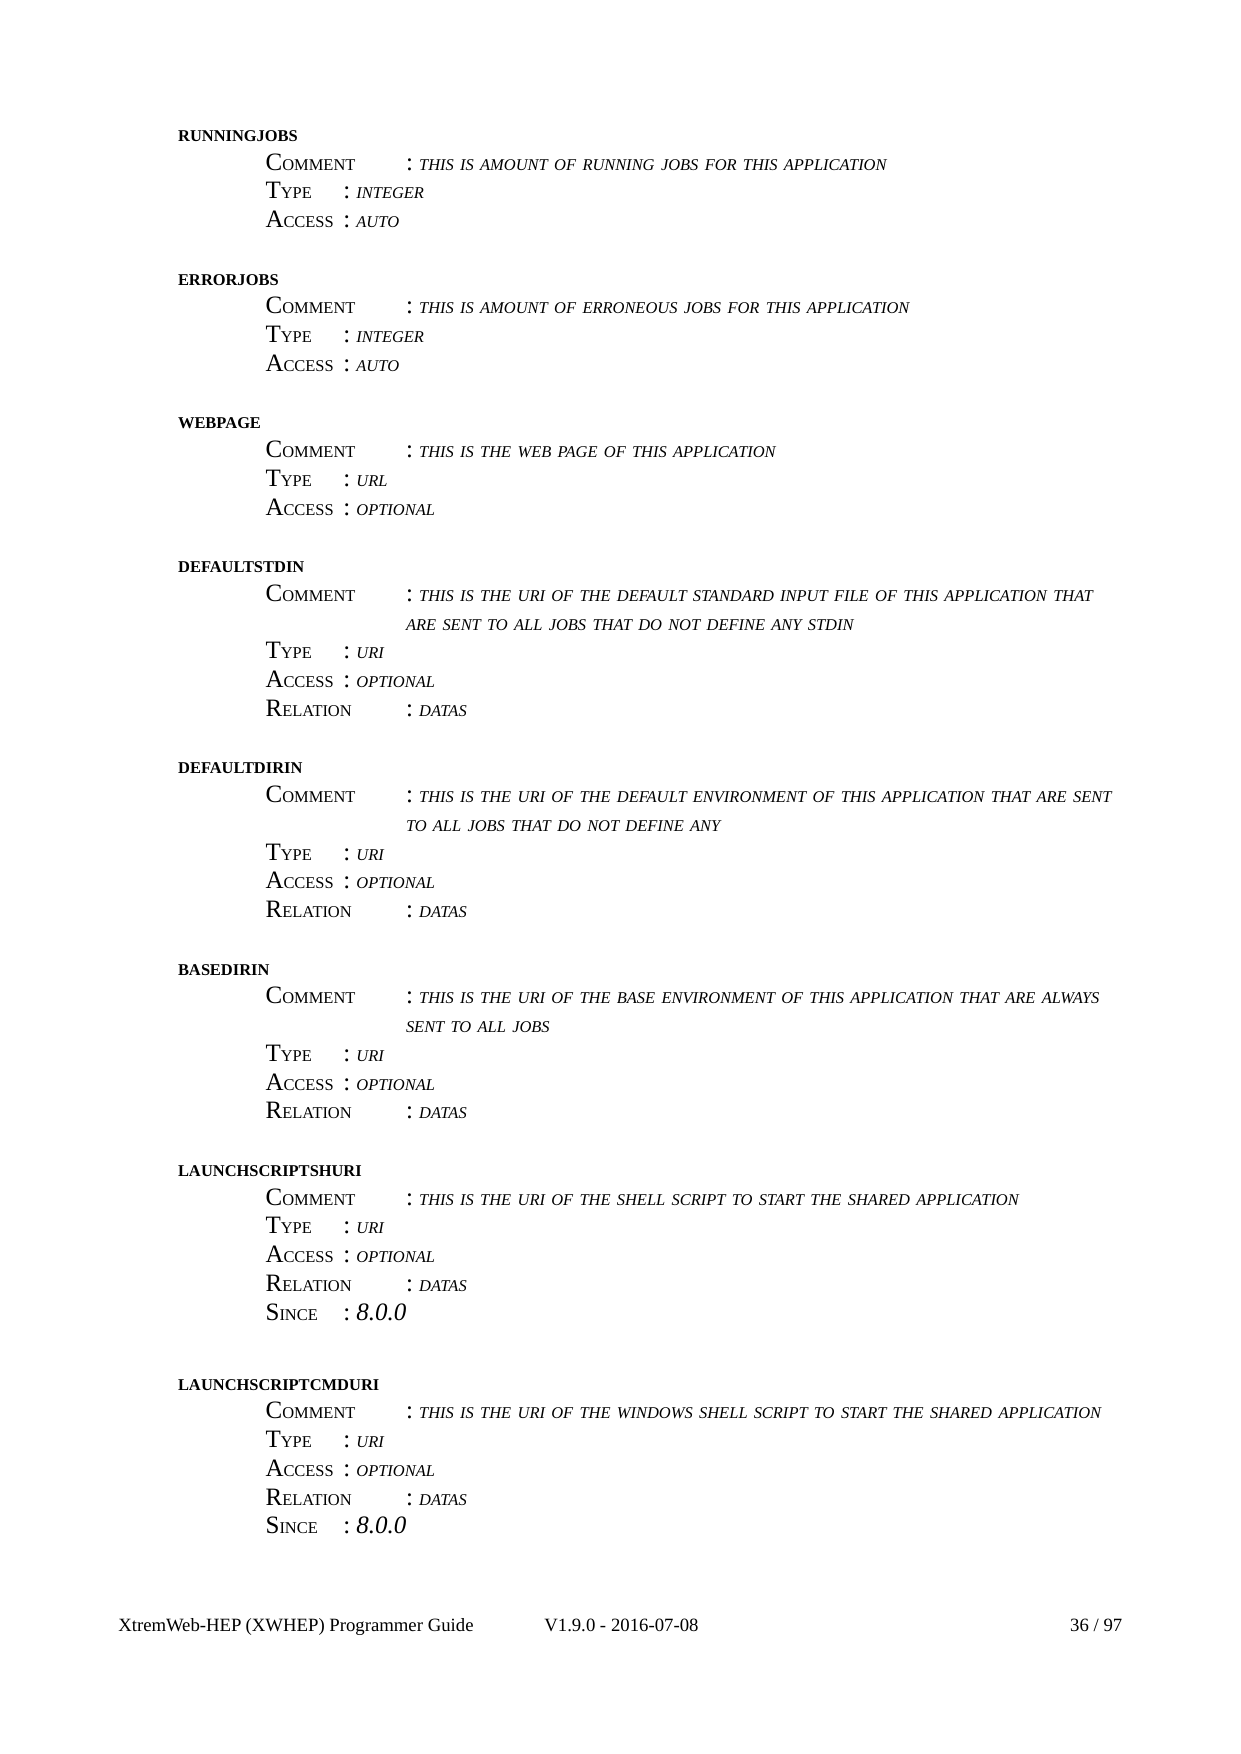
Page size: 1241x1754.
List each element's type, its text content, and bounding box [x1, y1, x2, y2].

text Access : auto [265, 348, 1122, 377]
text runningjobs [178, 118, 1122, 147]
text Access : optional [265, 1239, 1122, 1268]
text Relation : datas [265, 1268, 1122, 1297]
text defaultdirin [178, 751, 1122, 779]
text Type : integer [265, 319, 1122, 348]
text Relation : datas [265, 1096, 1122, 1124]
text Type : uri [265, 837, 1122, 866]
text Type : uri [265, 1211, 1122, 1239]
text Access : optional [265, 664, 1122, 693]
text launchscriptcmduri [178, 1367, 1122, 1396]
text Comment : this is the uri of the windows shell script to start the shared application [265, 1396, 1122, 1424]
text basedirin [178, 952, 1122, 981]
text errorjobs [178, 262, 1122, 291]
text Relation : datas [265, 894, 1122, 923]
text launchscriptshuri [178, 1153, 1122, 1182]
text defaultstdin [178, 549, 1122, 578]
text Comment : this is the web page of this application [265, 434, 1122, 463]
text Comment : this is the uri of the default environment of this application that are sent to all jobs that do not define any [265, 779, 1122, 837]
text Type : uri [265, 1424, 1122, 1453]
text Comment : this is amount of erroneous jobs for this application [265, 291, 1122, 319]
text Type : uri [265, 1038, 1122, 1067]
text Type : uri [265, 636, 1122, 664]
text Access : optional [265, 492, 1122, 521]
text Comment : this is the uri of the shell script to start the shared application [265, 1182, 1122, 1211]
text Access : optional [265, 1453, 1122, 1482]
text Type : url [265, 463, 1122, 492]
text Access : optional [265, 866, 1122, 894]
text Comment : this is the uri of the base environment of this application that are always sent to all jobs [265, 981, 1122, 1038]
text Since : 8.0.0 [265, 1511, 1122, 1539]
text Relation : datas [265, 1482, 1122, 1511]
text Access : optional [265, 1067, 1122, 1096]
text webpage [178, 406, 1122, 434]
text Comment : this is amount of running jobs for this application [265, 147, 1122, 176]
text Relation : datas [265, 693, 1122, 722]
text Type : integer [265, 176, 1122, 204]
text Comment : this is the uri of the default standard input file of this application that are sent to all jobs that do not define any stdin [265, 578, 1122, 636]
text Since : 8.0.0 [265, 1297, 1122, 1326]
text Access : auto [265, 204, 1122, 233]
